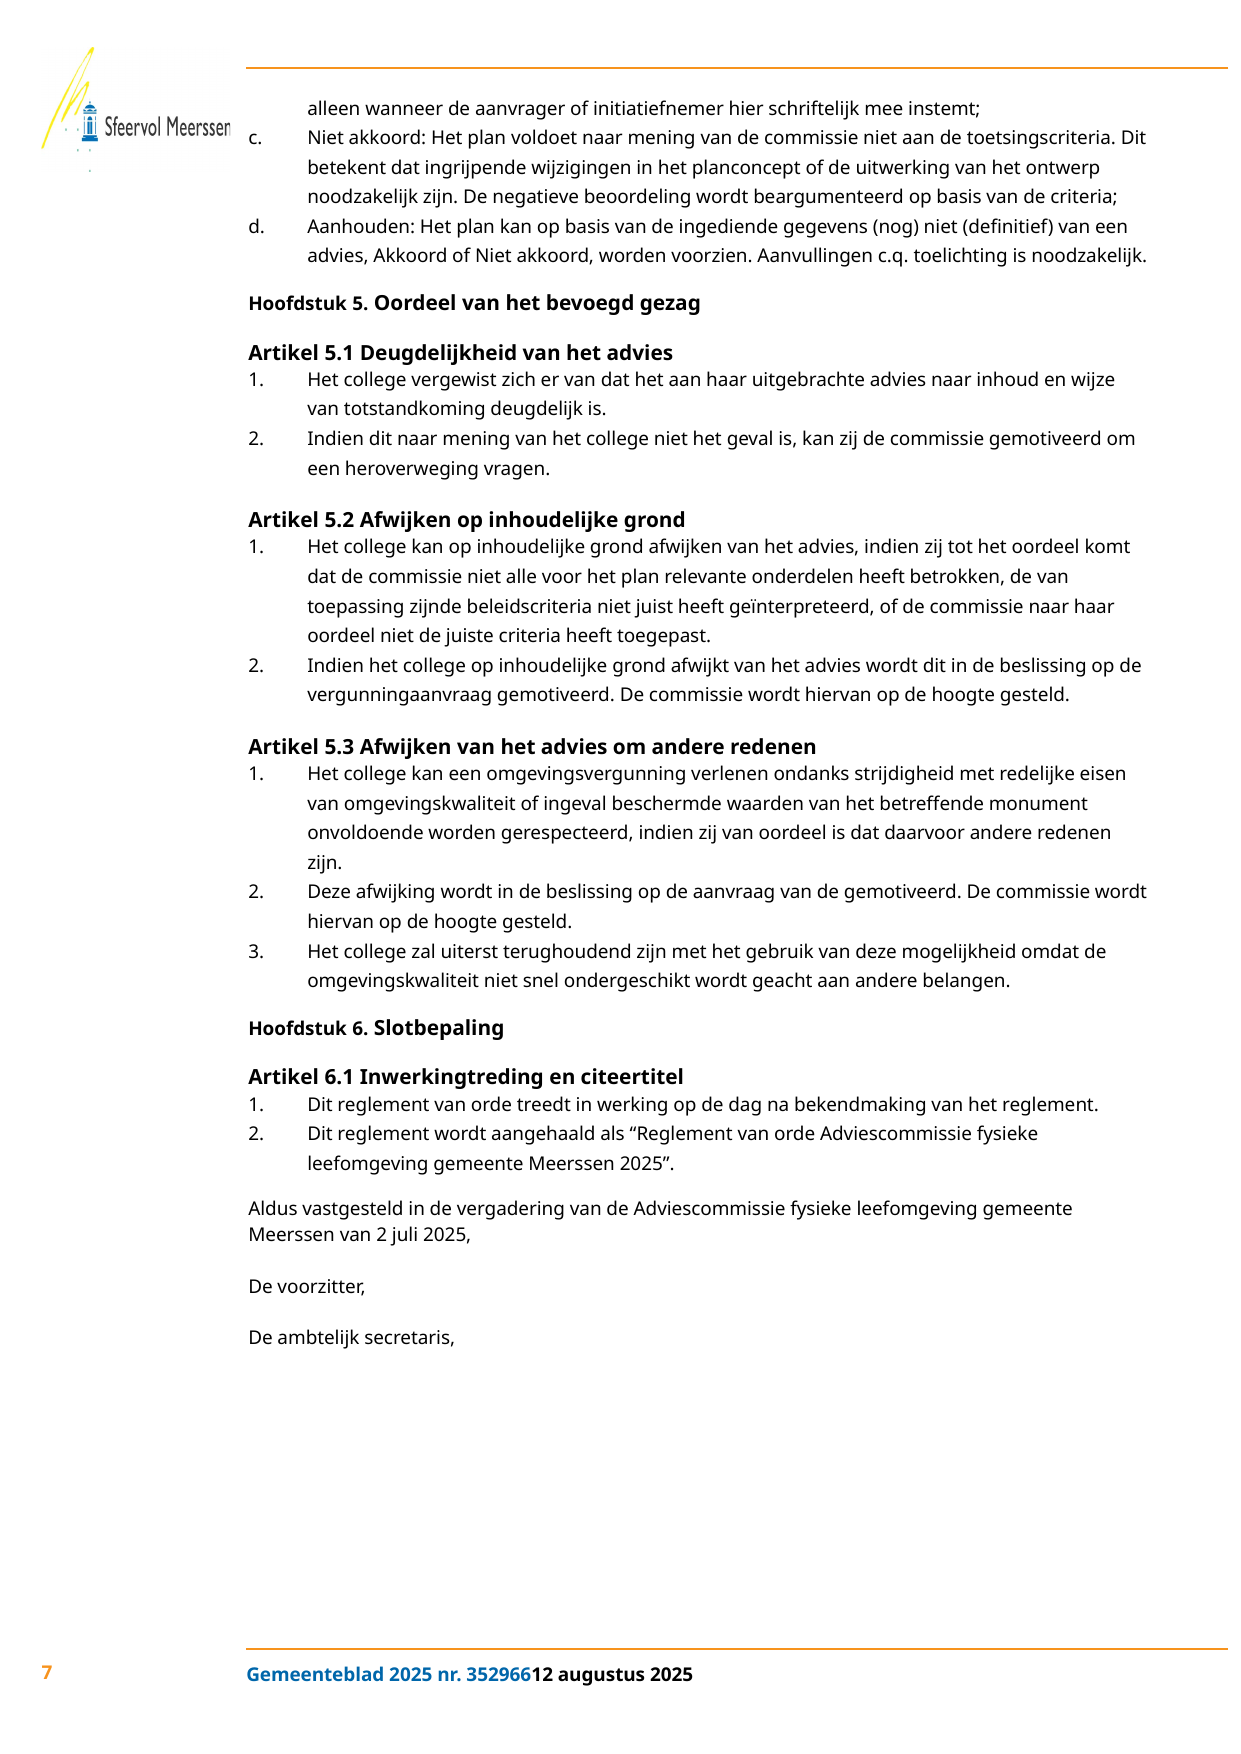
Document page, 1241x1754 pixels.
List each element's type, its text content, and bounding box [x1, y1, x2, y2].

text De voorzitter, [248, 1273, 1152, 1298]
text Artikel 5.2 Afwijken op inhoudelijke grond [248, 505, 1152, 534]
list Dit reglement van orde treedt in werking op de dag na bekendmaking van het reglement. [248, 1091, 1152, 1117]
list Het college vergewist zich er van dat het aan haar uitgebrachte advies naar inhoud en wijze van totstandkoming deugdelijk is. [248, 366, 1152, 421]
list Aanhouden: Het plan kan op basis van de ingediende gegevens (nog) niet (definitief) van een advies, Akkoord of Niet akkoord, worden voorzien. Aanvullingen c.q. toelichting is noodzakelijk. [248, 213, 1152, 268]
text Artikel 6.1 Inwerkingtreding en citeertitel [248, 1062, 1152, 1091]
list Deze afwijking wordt in de beslissing op de aanvraag van de gemotiveerd. De commissie wordt hiervan op de hoogte gesteld. [248, 879, 1152, 934]
text Artikel 5.1 Deugdelijkheid van het advies [248, 338, 1152, 366]
list alleen wanneer de aanvrager of initiatiefnemer hier schriftelijk mee instemt; [248, 95, 1152, 121]
text Hoofdstuk 5. Oordeel van het bevoegd gezag [248, 288, 1152, 317]
list Dit reglement wordt aangehaald als “Reglement van orde Adviescommissie fysieke leefomgeving gemeente Meerssen 2025”. [248, 1120, 1152, 1176]
text Artikel 5.3 Afwijken van het advies om andere redenen [248, 732, 1152, 760]
text De ambtelijk secretaris, [248, 1324, 1152, 1350]
list Het college kan op inhoudelijke grond afwijken van het advies, indien zij tot het oordeel komt dat de commissie niet alle voor het plan relevante onderdelen heeft betrokken, de van toepassing zijnde beleidscriteria niet juist heeft geïnterpreteerd, of de commissie naar haar oordeel niet de juiste criteria heeft toegepast. [248, 534, 1152, 648]
list Het college kan een omgevingsvergunning verlenen ondanks strijdigheid met redelijke eisen van omgevingskwaliteit of ingeval beschermde waarden van het betreffende monument onvoldoende worden gerespecteerd, indien zij van oordeel is dat daarvoor andere redenen zijn. [248, 760, 1152, 875]
list Het college zal uiterst terughoudend zijn met het gebruik van deze mogelijkheid omdat de omgevingskwaliteit niet snel ondergeschikt wordt geacht aan andere belangen. [248, 938, 1152, 993]
picture [41, 47, 231, 172]
text Hoofdstuk 6. Slotbepaling [248, 1013, 1152, 1042]
list Niet akkoord: Het plan voldoet naar mening van de commissie niet aan de toetsingscriteria. Dit betekent dat ingrijpende wijzigingen in het planconcept of de uitwerking van het ontwerp noodzakelijk zijn. De negatieve beoordeling wordt beargumenteerd op basis van de criteria; [248, 124, 1152, 209]
text Aldus vastgesteld in de vergadering van de Adviescommissie fysieke leefomgeving gemeente Meerssen van 2 juli 2025, [248, 1196, 1152, 1247]
list Indien dit naar mening van het college niet het geval is, kan zij de commissie gemotiveerd om een heroverweging vragen. [248, 425, 1152, 481]
list Indien het college op inhoudelijke grond afwijkt van het advies wordt dit in de beslissing op de vergunningaanvraag gemotiveerd. De commissie wordt hiervan op de hoogte gesteld. [248, 652, 1152, 707]
